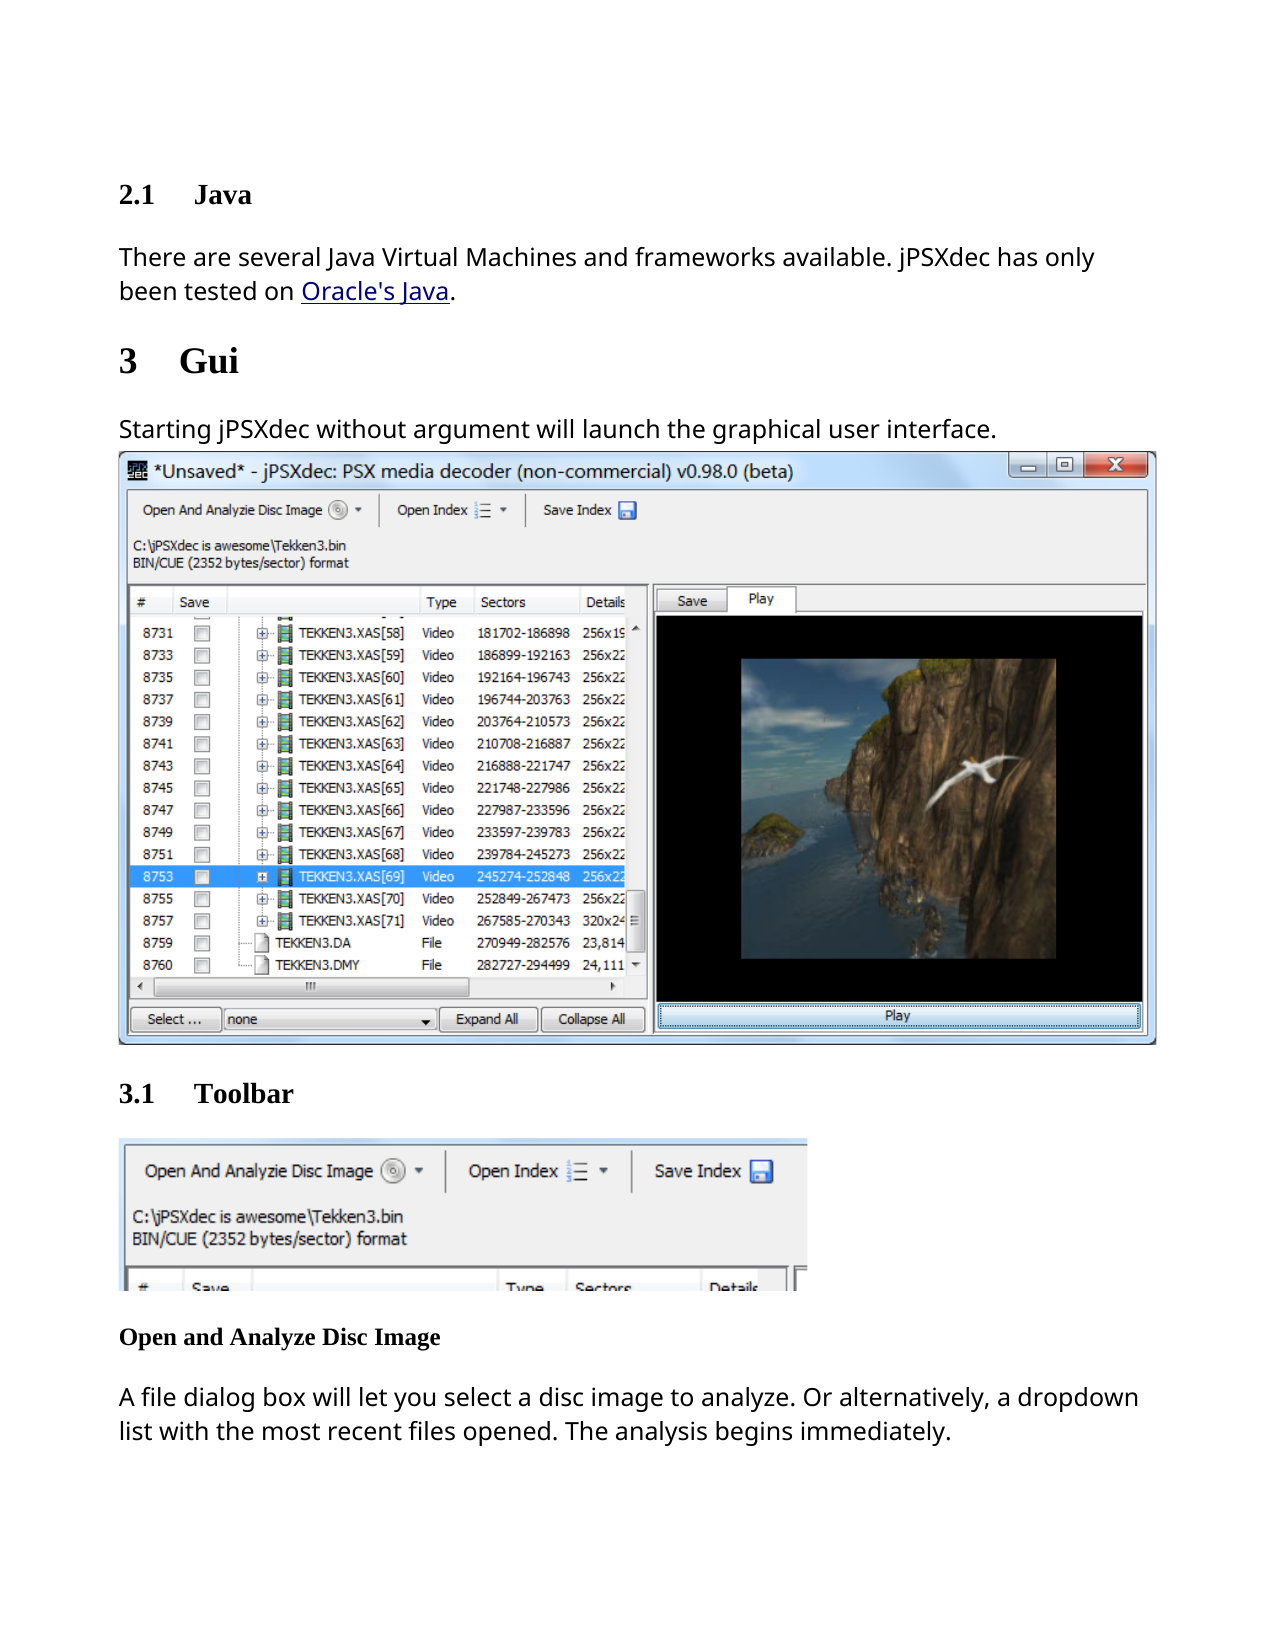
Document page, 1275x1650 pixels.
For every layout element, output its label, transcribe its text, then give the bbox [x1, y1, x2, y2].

subtitle Gui [118, 339, 1156, 382]
text Starting jPSXdec without argument will launch the graphical user interface. [118, 412, 1156, 446]
text A file dialog box will let you select a disc image to analyze. Or alternatively, a dropdown list with the most recent files opened. The analysis begins immediately. [118, 1380, 1156, 1448]
subtitle Open and Analyze Disc Image [118, 1322, 1156, 1350]
picture [118, 1138, 808, 1291]
subtitle Java [118, 177, 1156, 210]
picture [118, 451, 1157, 1045]
subtitle Toolbar [118, 1076, 1156, 1109]
text There are several Java Virtual Machines and frameworks available. jPSXdec has only been tested on Oracle's Java. [118, 240, 1156, 308]
